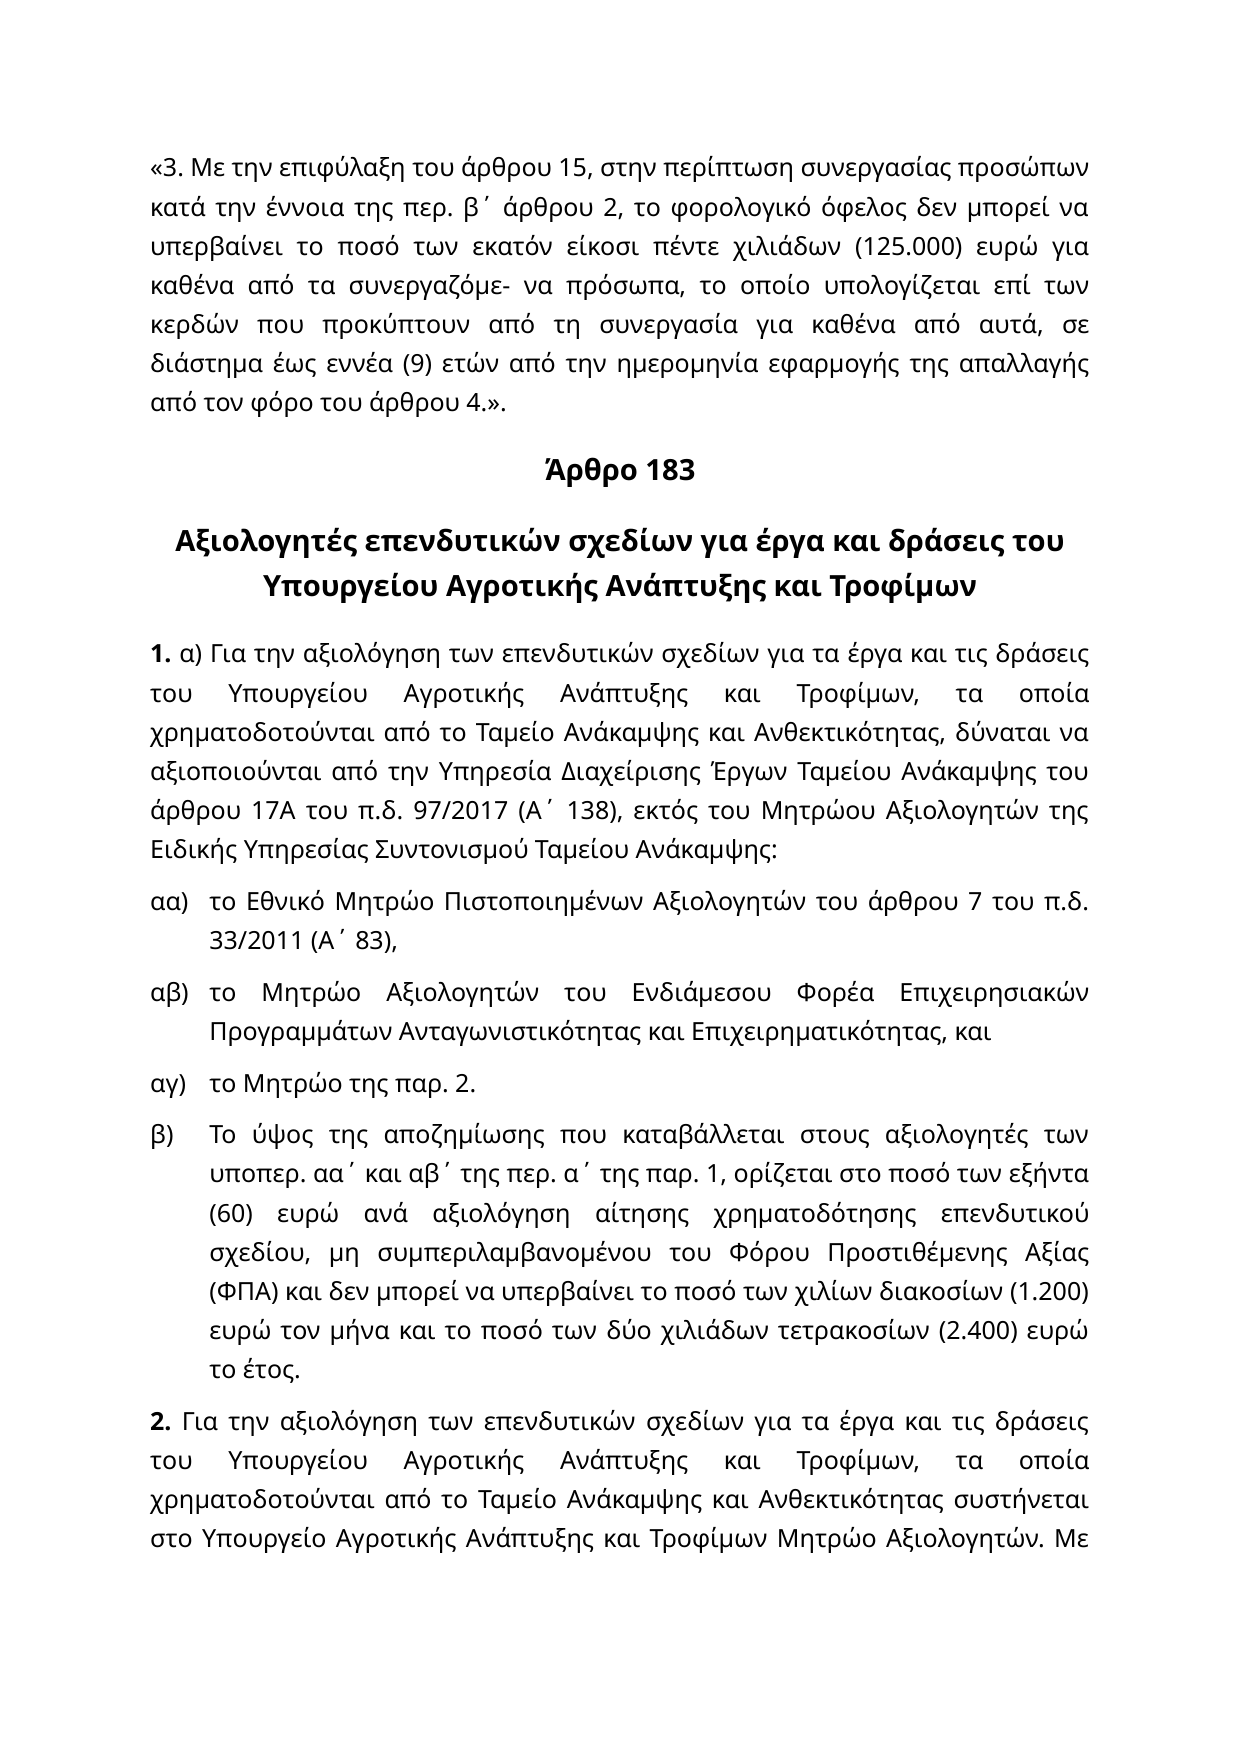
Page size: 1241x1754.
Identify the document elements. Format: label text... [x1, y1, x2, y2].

text 1. α) Για την αξιολόγηση των επενδυτικών σχεδίων για τα έργα και τις δράσεις του Υπουργείου Αγροτικής Ανάπτυξης και Τροφίμων, τα οποία χρηματοδοτούνται από το Ταμείο Ανάκαμψης και Ανθεκτικότητας, δύναται να αξιοποιούνται από την Υπηρεσία Διαχείρισης Έργων Ταμείου Ανάκαμψης του άρθρου 17Α του π.δ. 97/2017 (Α΄ 138), εκτός του Μητρώου Αξιολογητών της Ειδικής Υπηρεσίας Συντονισμού Ταμείου Ανάκαμψης: [150, 636, 1090, 866]
list β) Το ύψος της αποζημίωσης που καταβάλλεται στους αξιολογητές των υποπερ. αα΄ και αβ΄ της περ. α΄ της παρ. 1, ορίζεται στο ποσό των εξήντα (60) ευρώ ανά αξιολόγηση αίτησης χρηματοδότησης επενδυτικού σχεδίου, μη συμπεριλαμβανομένου του Φόρου Προστιθέμενης Αξίας (ΦΠΑ) και δεν μπορεί να υπερβαίνει το ποσό των χιλίων διακοσίων (1.200) ευρώ τον μήνα και το ποσό των δύο χιλιάδων τετρακοσίων (2.400) ευρώ το έτος. [150, 1117, 1090, 1386]
subtitle Άρθρο 183 [150, 449, 1090, 489]
list αβ) το Μητρώο Αξιολογητών του Ενδιάμεσου Φορέα Επιχειρησιακών Προγραμμάτων Ανταγωνιστικότητας και Επιχειρηματικότητας, και [150, 974, 1090, 1048]
list αγ) το Μητρώο της παρ. 2. [150, 1065, 1090, 1099]
text 2. Για την αξιολόγηση των επενδυτικών σχεδίων για τα έργα και τις δράσεις του Υπουργείου Αγροτικής Ανάπτυξης και Τροφίμων, τα οποία χρηματοδοτούνται από το Ταμείο Ανάκαμψης και Ανθεκτικότητας συστήνεται στο Υπουργείο Αγροτικής Ανάπτυξης και Τροφίμων Μητρώο Αξιολογητών. Με [150, 1403, 1090, 1555]
subtitle Αξιολογητές επενδυτικών σχεδίων για έργα και δράσεις του Υπουργείου Αγροτικής Ανάπτυξης και Τροφίμων [150, 520, 1090, 605]
text «3. Με την επιφύλαξη του άρθρου 15, στην περίπτωση συνεργασίας προσώπων κατά την έννοια της περ. β΄ άρθρου 2, το φορολογικό όφελος δεν μπορεί να υπερβαίνει το ποσό των εκατόν είκοσι πέντε χιλιάδων (125.000) ευρώ για καθένα από τα συνεργαζόμε- να πρόσωπα, το οποίο υπολογίζεται επί των κερδών που προκύπτουν από τη συνεργασία για καθένα από αυτά, σε διάστημα έως εννέα (9) ετών από την ημερομηνία εφαρμογής της απαλλαγής από τον φόρο του άρθρου 4.». [150, 150, 1090, 419]
list αα) το Εθνικό Μητρώο Πιστοποιημένων Αξιολογητών του άρθρου 7 του π.δ. 33/2011 (Α΄ 83), [150, 883, 1090, 957]
